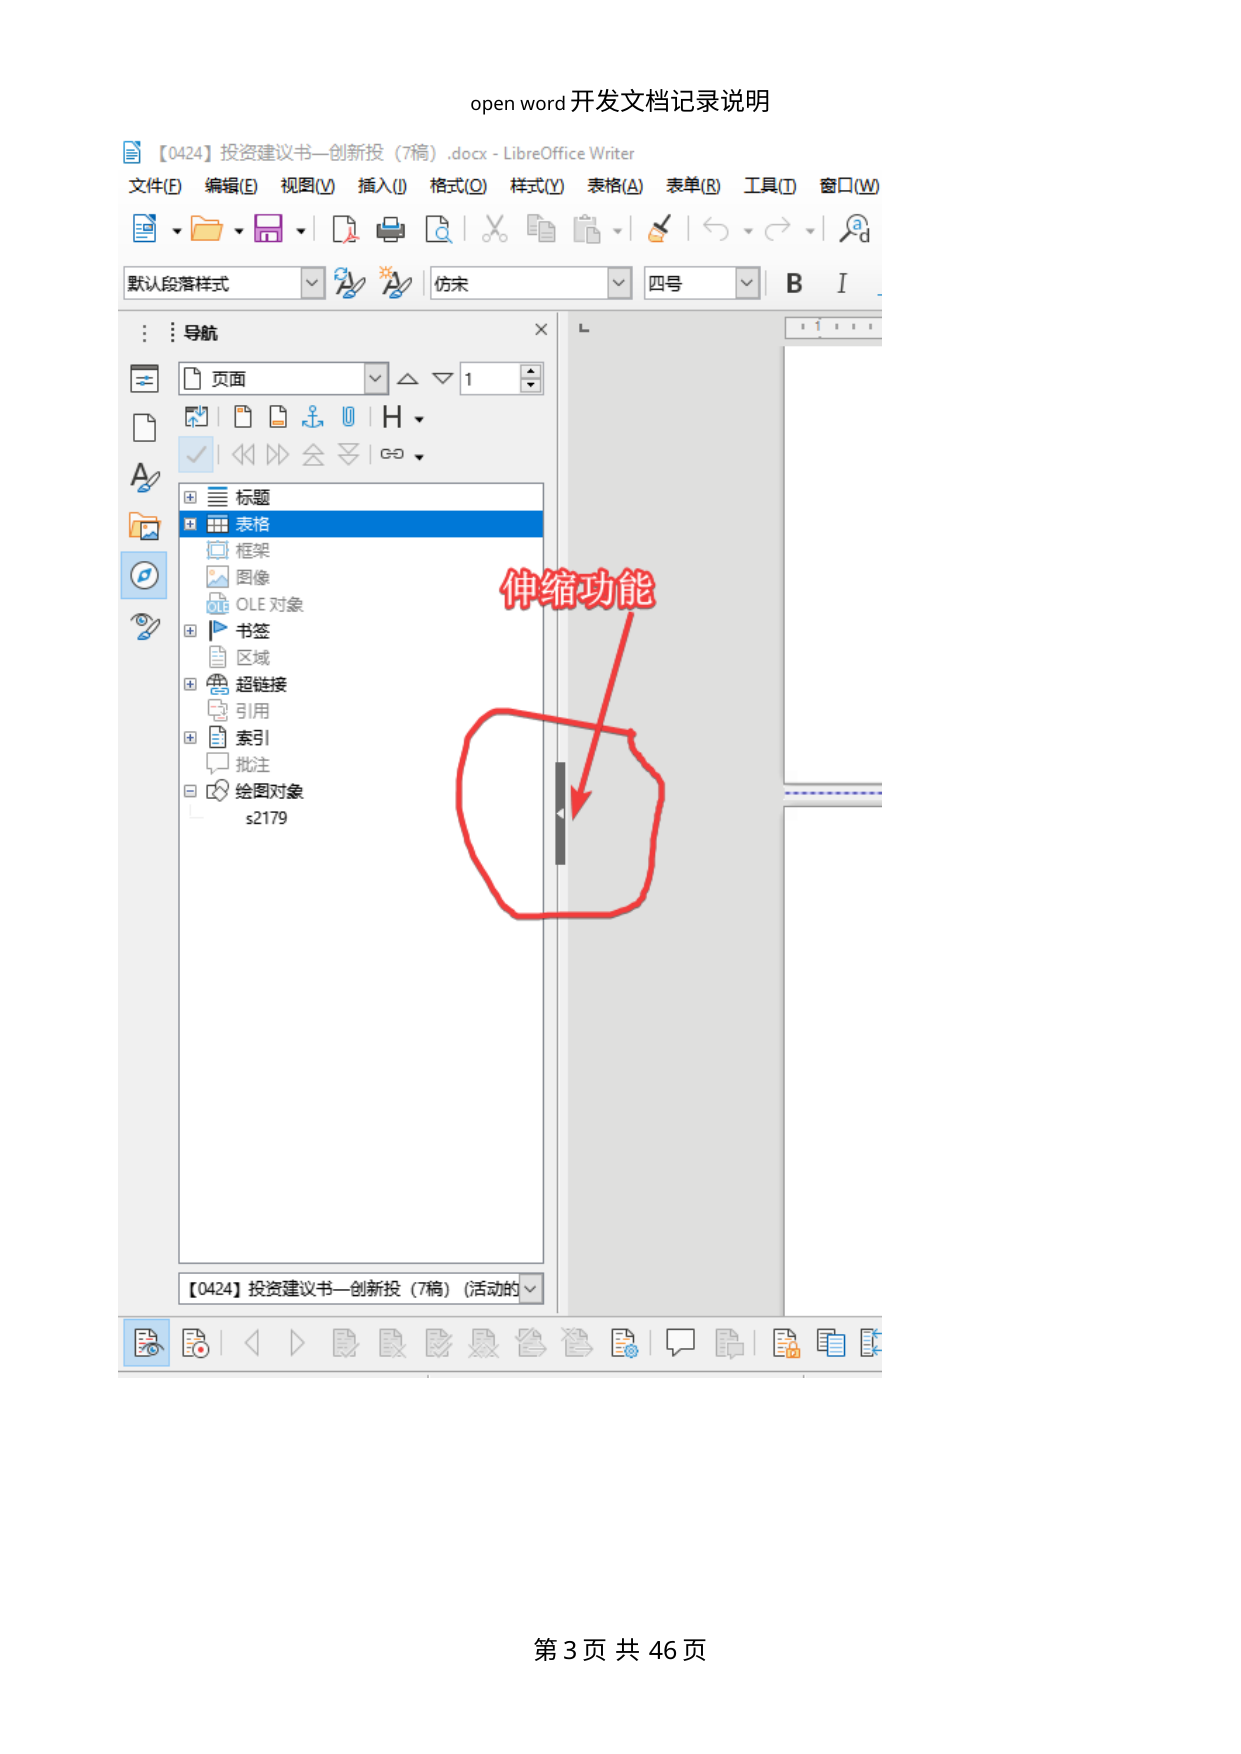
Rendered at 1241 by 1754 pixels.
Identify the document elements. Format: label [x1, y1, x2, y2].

picture [118, 137, 882, 1378]
